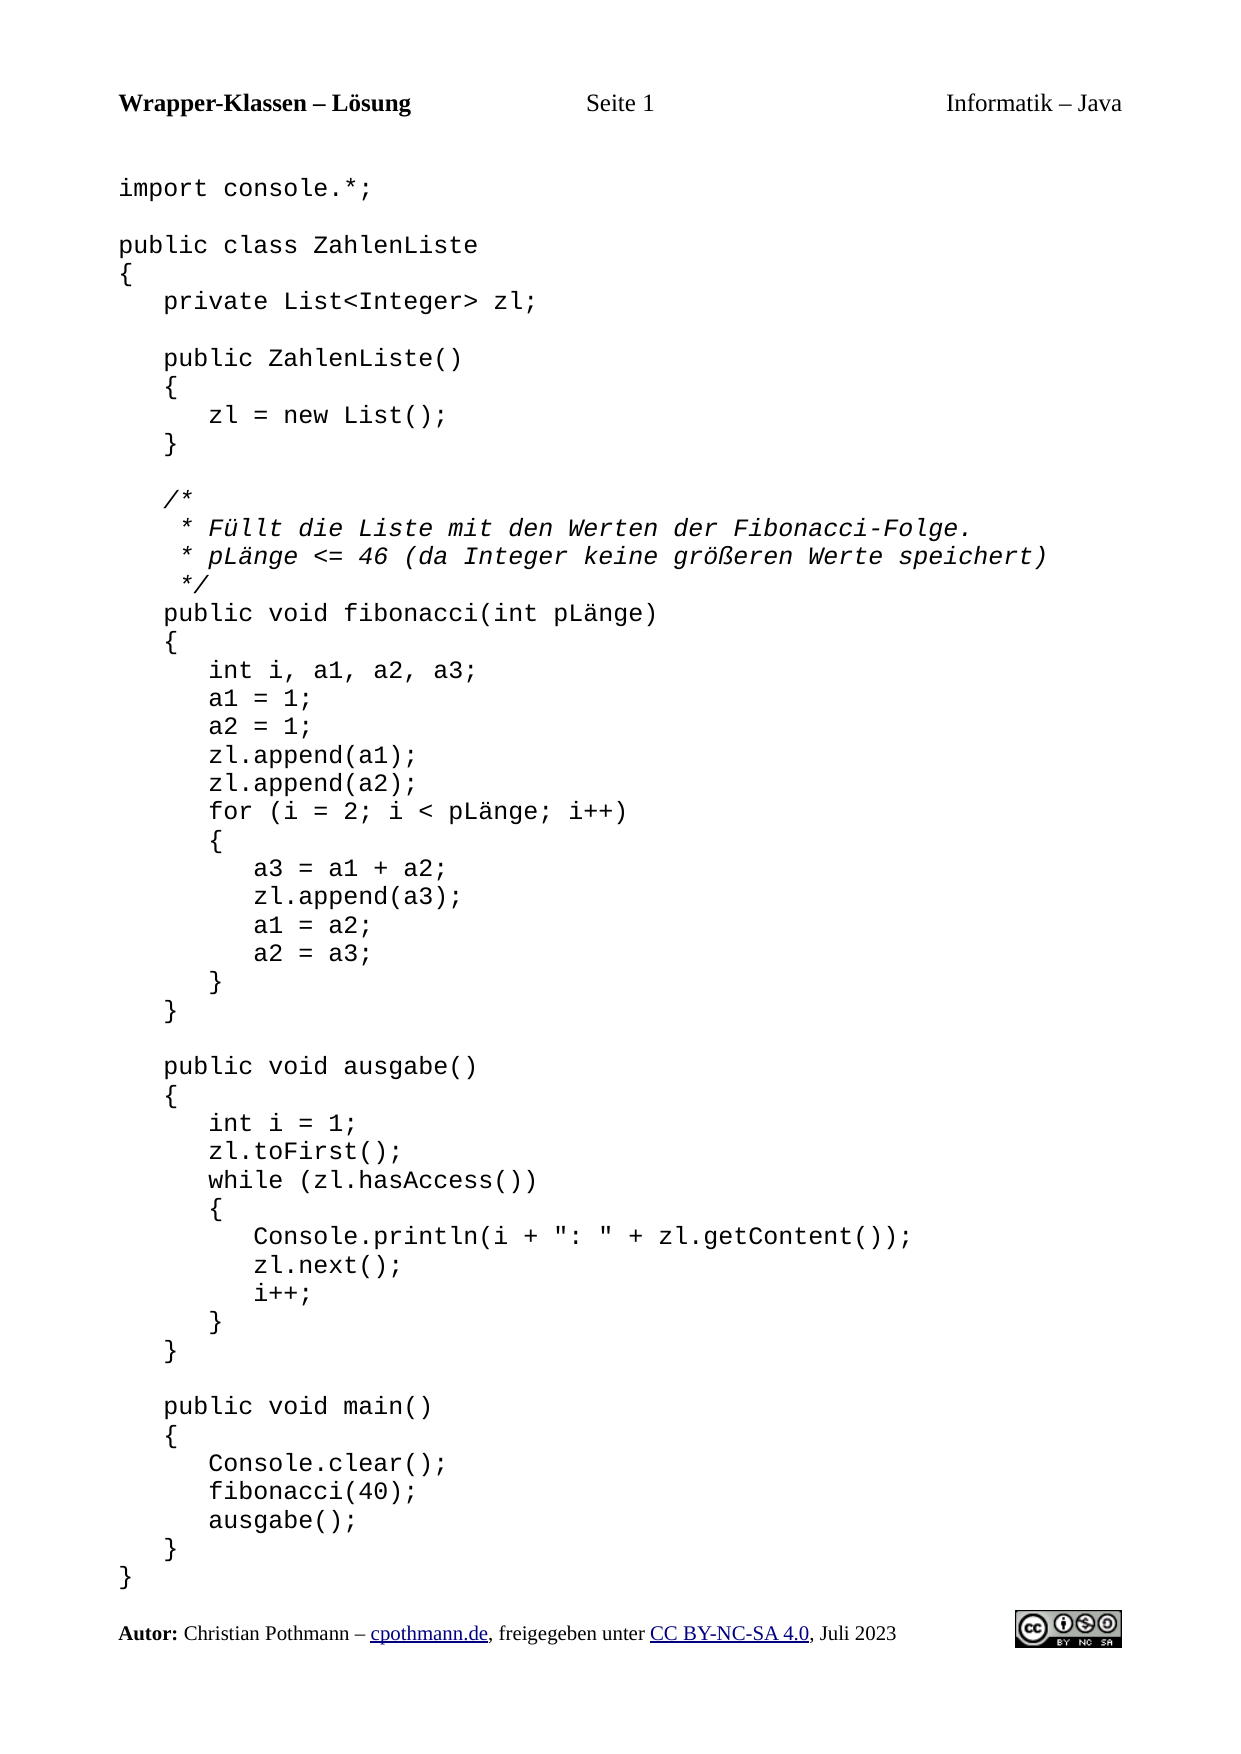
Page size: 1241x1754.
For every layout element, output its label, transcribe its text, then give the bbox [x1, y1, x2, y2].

picture [1015, 1610, 1122, 1648]
text import console.*; public class ZahlenListe { private List<Integer> zl; public ZahlenListe() { zl = new List(); } /* * Füllt die Liste mit den Werten der Fibonacci-Folge. * pLänge <= 46 (da Integer keine größeren Werte speichert) */ public void fibonacci(int pLänge) { int i, a1, a2, a3; a1 = 1; a2 = 1; zl.append(a1); zl.append(a2); for (i = 2; i < pLänge; i++) { a3 = a1 + a2; zl.append(a3); a1 = a2; a2 = a3; } } public void ausgabe() { int i = 1; zl.toFirst(); while (zl.hasAccess()) { Console.println(i + ": " + zl.getContent()); zl.next(); i++; } } public void main() { Console.clear(); fibonacci(40); ausgabe(); } } [118, 176, 1122, 1592]
text Autor: Christian Pothmann – cpothmann.de, freigegeben unter CC BY-NC-SA 4.0, Juli 2023 [118, 1621, 1015, 1644]
